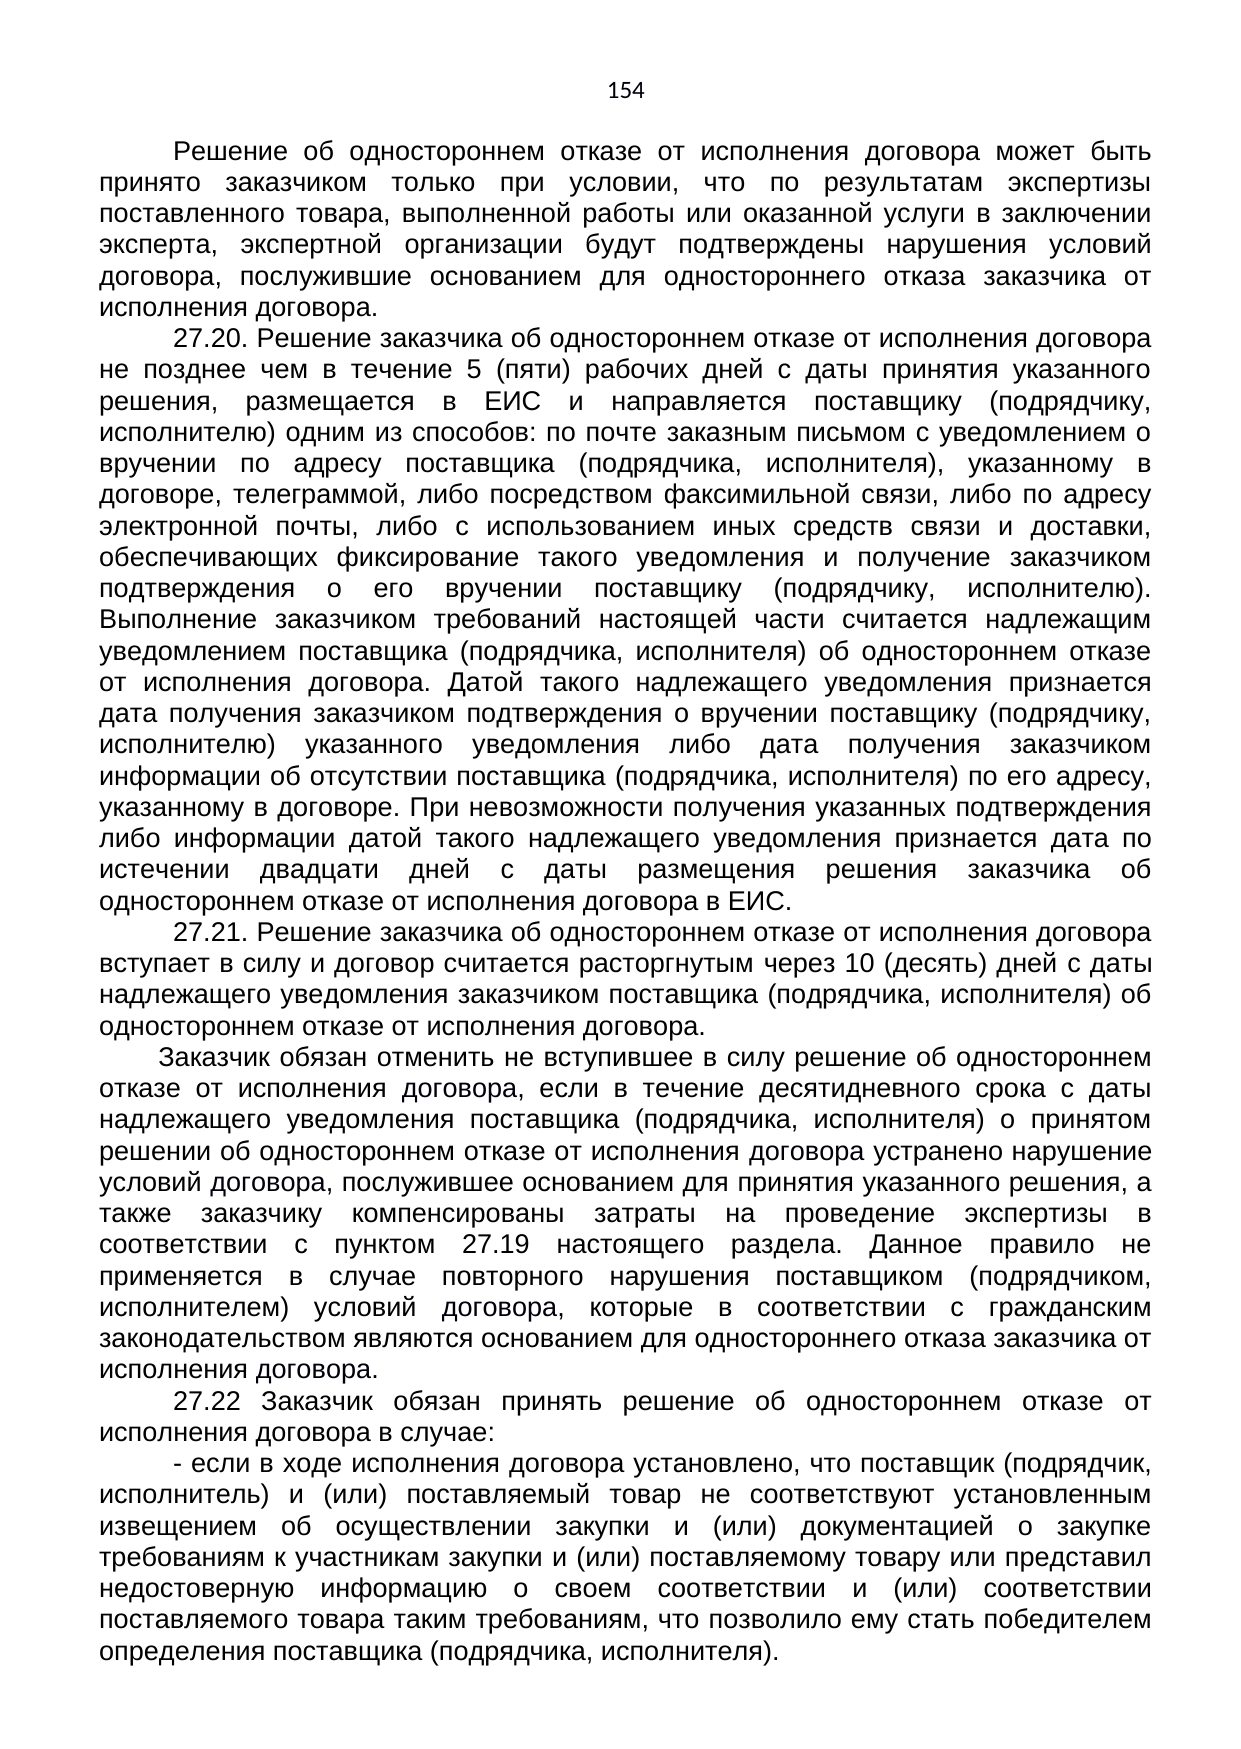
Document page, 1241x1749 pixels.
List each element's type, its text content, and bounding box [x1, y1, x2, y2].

text - если в ходе исполнения договора установлено, что поставщик (подрядчик, исполнитель) и (или) поставляемый товар не соответствуют установленным извещением об осуществлении закупки и (или) документацией о закупке требованиям к участникам закупки и (или) поставляемому товару или представил недостоверную информацию о своем соответствии и (или) соответствии поставляемого товара таким требованиям, что позволило ему стать победителем определения поставщика (подрядчика, исполнителя). [99, 1447, 1152, 1666]
text 27.20. Решение заказчика об одностороннем отказе от исполнения договора не позднее чем в течение 5 (пяти) рабочих дней с даты принятия указанного решения, размещается в ЕИС и направляется поставщику (подрядчику, исполнителю) одним из способов: по почте заказным письмом с уведомлением о вручении по адресу поставщика (подрядчика, исполнителя), указанному в договоре, телеграммой, либо посредством факсимильной связи, либо по адресу электронной почты, либо с использованием иных средств связи и доставки, обеспечивающих фиксирование такого уведомления и получение заказчиком подтверждения о его вручении поставщику (подрядчику, исполнителю). Выполнение заказчиком требований настоящей части считается надлежащим уведомлением поставщика (подрядчика, исполнителя) об одностороннем отказе от исполнения договора. Датой такого надлежащего уведомления признается дата получения заказчиком подтверждения о вручении поставщику (подрядчику, исполнителю) указанного уведомления либо дата получения заказчиком информации об отсутствии поставщика (подрядчика, исполнителя) по его адресу, указанному в договоре. При невозможности получения указанных подтверждения либо информации датой такого надлежащего уведомления признается дата по истечении двадцати дней с даты размещения решения заказчика об одностороннем отказе от исполнения договора в ЕИС. [99, 322, 1152, 916]
text Решение об одностороннем отказе от исполнения договора может быть принято заказчиком только при условии, что по результатам экспертизы поставленного товара, выполненной работы или оказанной услуги в заключении эксперта, экспертной организации будут подтверждены нарушения условий договора, послужившие основанием для одностороннего отказа заказчика от исполнения договора. [99, 135, 1152, 322]
text 27.22 Заказчик обязан принять решение об одностороннем отказе от исполнения договора в случае: [99, 1385, 1152, 1447]
text 27.21. Решение заказчика об одностороннем отказе от исполнения договора вступает в силу и договор считается расторгнутым через 10 (десять) дней с даты надлежащего уведомления заказчиком поставщика (подрядчика, исполнителя) об одностороннем отказе от исполнения договора. [99, 916, 1152, 1041]
text Заказчик обязан отменить не вступившее в силу решение об одностороннем отказе от исполнения договора, если в течение десятидневного срока с даты надлежащего уведомления поставщика (подрядчика, исполнителя) о принятом решении об одностороннем отказе от исполнения договора устранено нарушение условий договора, послужившее основанием для принятия указанного решения, а также заказчику компенсированы затраты на проведение экспертизы в соответствии с пунктом 27.19 настоящего раздела. Данное правило не применяется в случае повторного нарушения поставщиком (подрядчиком, исполнителем) условий договора, которые в соответствии с гражданским законодательством являются основанием для одностороннего отказа заказчика от исполнения договора. [99, 1041, 1152, 1385]
